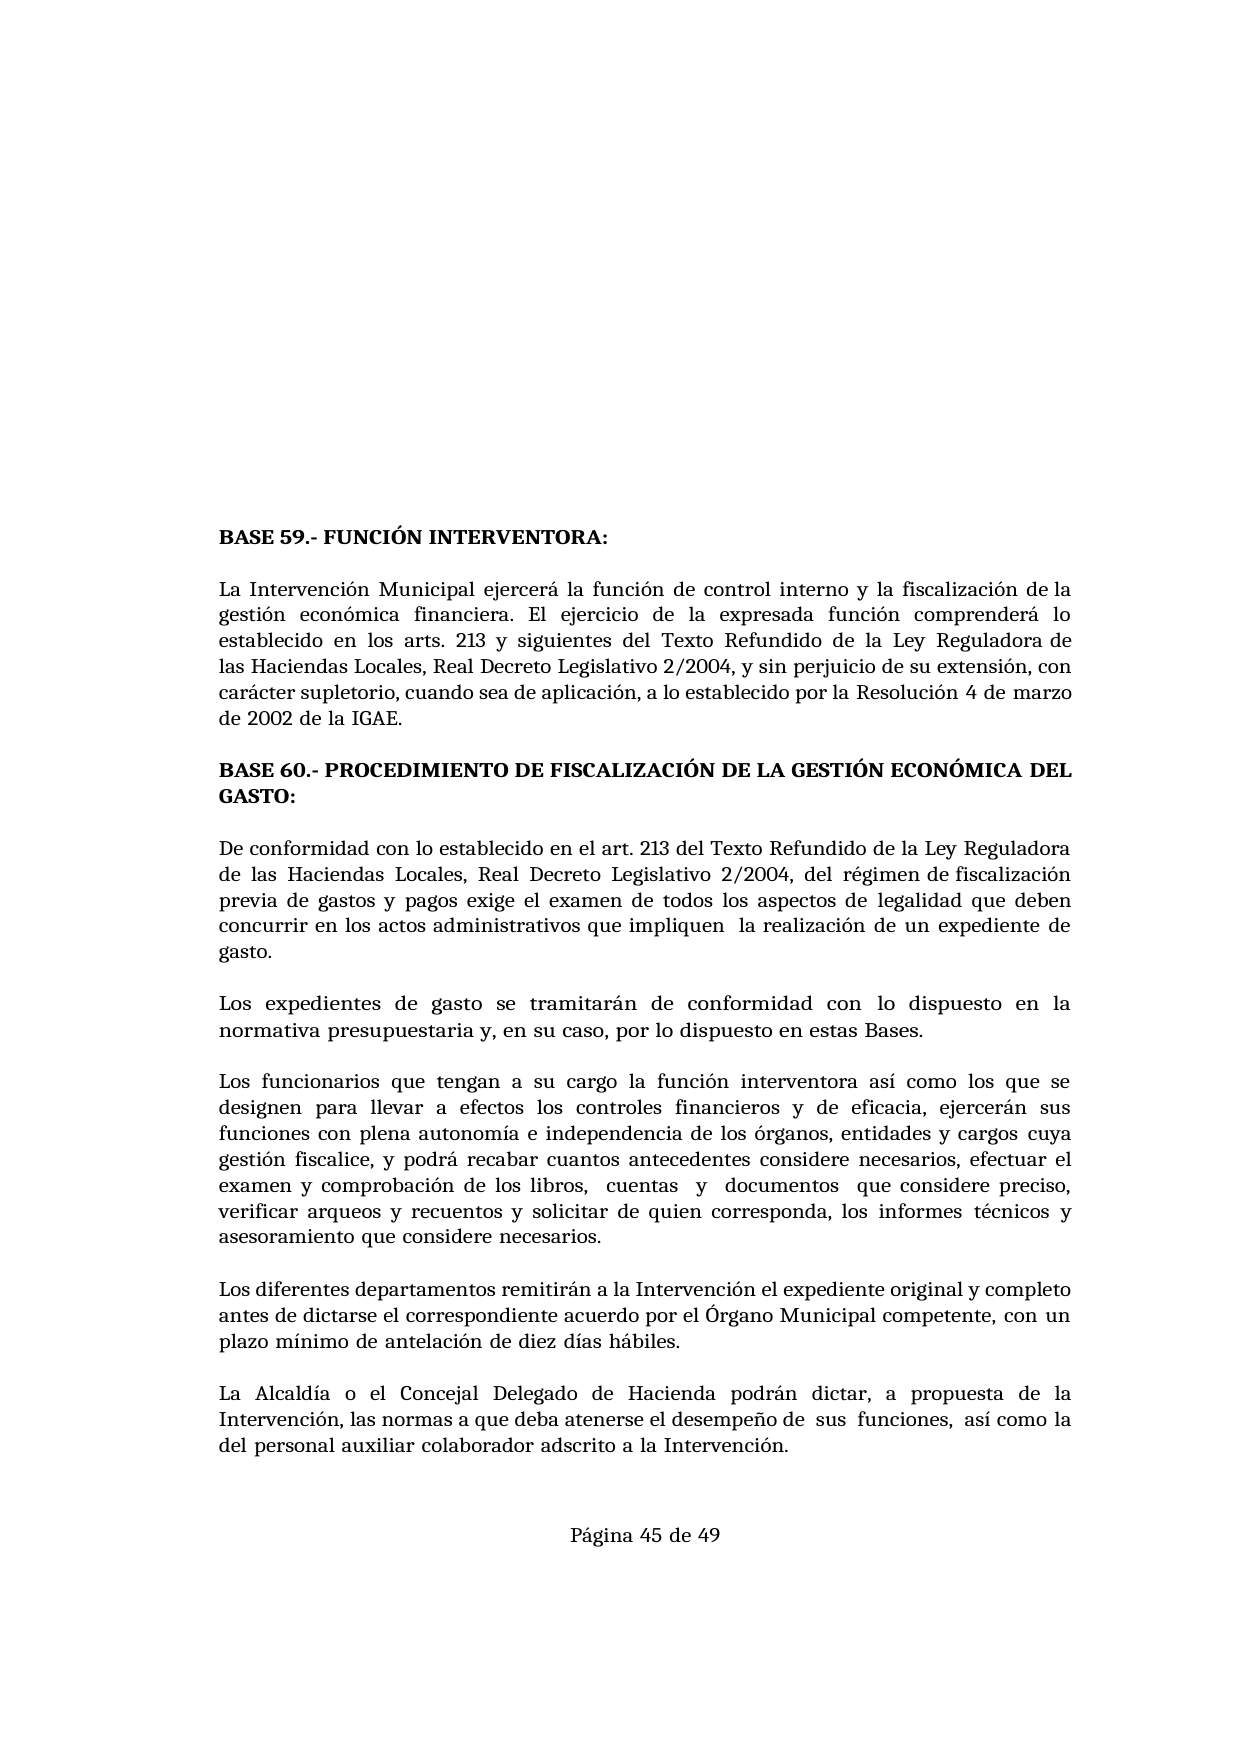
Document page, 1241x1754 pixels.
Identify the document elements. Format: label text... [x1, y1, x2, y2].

text Página 45 de 49 [187, 1524, 1103, 1548]
text La Alcaldía o el Concejal Delegado de Hacienda podrán dictar, a propuesta de la Intervención, las normas a que deba atenerse el desempeño de sus funciones, así como la del personal auxiliar colaborador adscrito a la Intervención. [219, 1382, 1071, 1457]
text Los expedientes de gasto se tramitarán de conformidad con lo dispuesto en la normativa presupuestaria y, en su caso, por lo dispuesto en estas Bases. [219, 992, 1071, 1042]
text De conformidad con lo establecido en el art. 213 del Texto Refundido de la Ley Reguladora de las Haciendas Locales, Real Decreto Legislativo 2/2004, del régimen de fiscalización previa de gastos y pagos exige el examen de todos los aspectos de legalidad que deben concurrir en los actos administrativos que impliquen la realización de un expediente de gasto. [219, 837, 1071, 964]
text La Intervención Municipal ejercerá la función de control interno y la fiscalización de la gestión económica financiera. El ejercicio de la expresada función comprenderá lo establecido en los arts. 213 y siguientes del Texto Refundido de la Ley Reguladora de las Haciendas Locales, Real Decreto Legislativo 2/2004, y sin perjuicio de su extensión, con carácter supletorio, cuando sea de aplicación, a lo establecido por la Resolución 4 de marzo de 2002 de la IGAE. [219, 577, 1072, 730]
subtitle BASE 59.- FUNCIÓN INTERVENTORA: [219, 525, 1103, 549]
subtitle BASE 60.- PROCEDIMIENTO DE FISCALIZACIÓN DE LA GESTIÓN ECONÓMICA DEL GASTO: [219, 758, 1071, 809]
text Los funcionarios que tengan a su cargo la función interventora así como los que se designen para llevar a efectos los controles financieros y de eficacia, ejercerán sus funciones con plena autonomía e independencia de los órganos, entidades y cargos cuya gestión fiscalice, y podrá recabar cuantos antecedentes considere necesarios, efectuar el examen y comprobación de los libros, cuentas y documentos que considere preciso, verificar arqueos y recuentos y solicitar de quien corresponda, los informes técnicos y asesoramiento que considere necesarios. [219, 1070, 1072, 1249]
text Los diferentes departamentos remitirán a la Intervención el expediente original y completo antes de dictarse el correspondiente acuerdo por el Órgano Municipal competente, con un plazo mínimo de antelación de diez días hábiles. [219, 1277, 1071, 1354]
